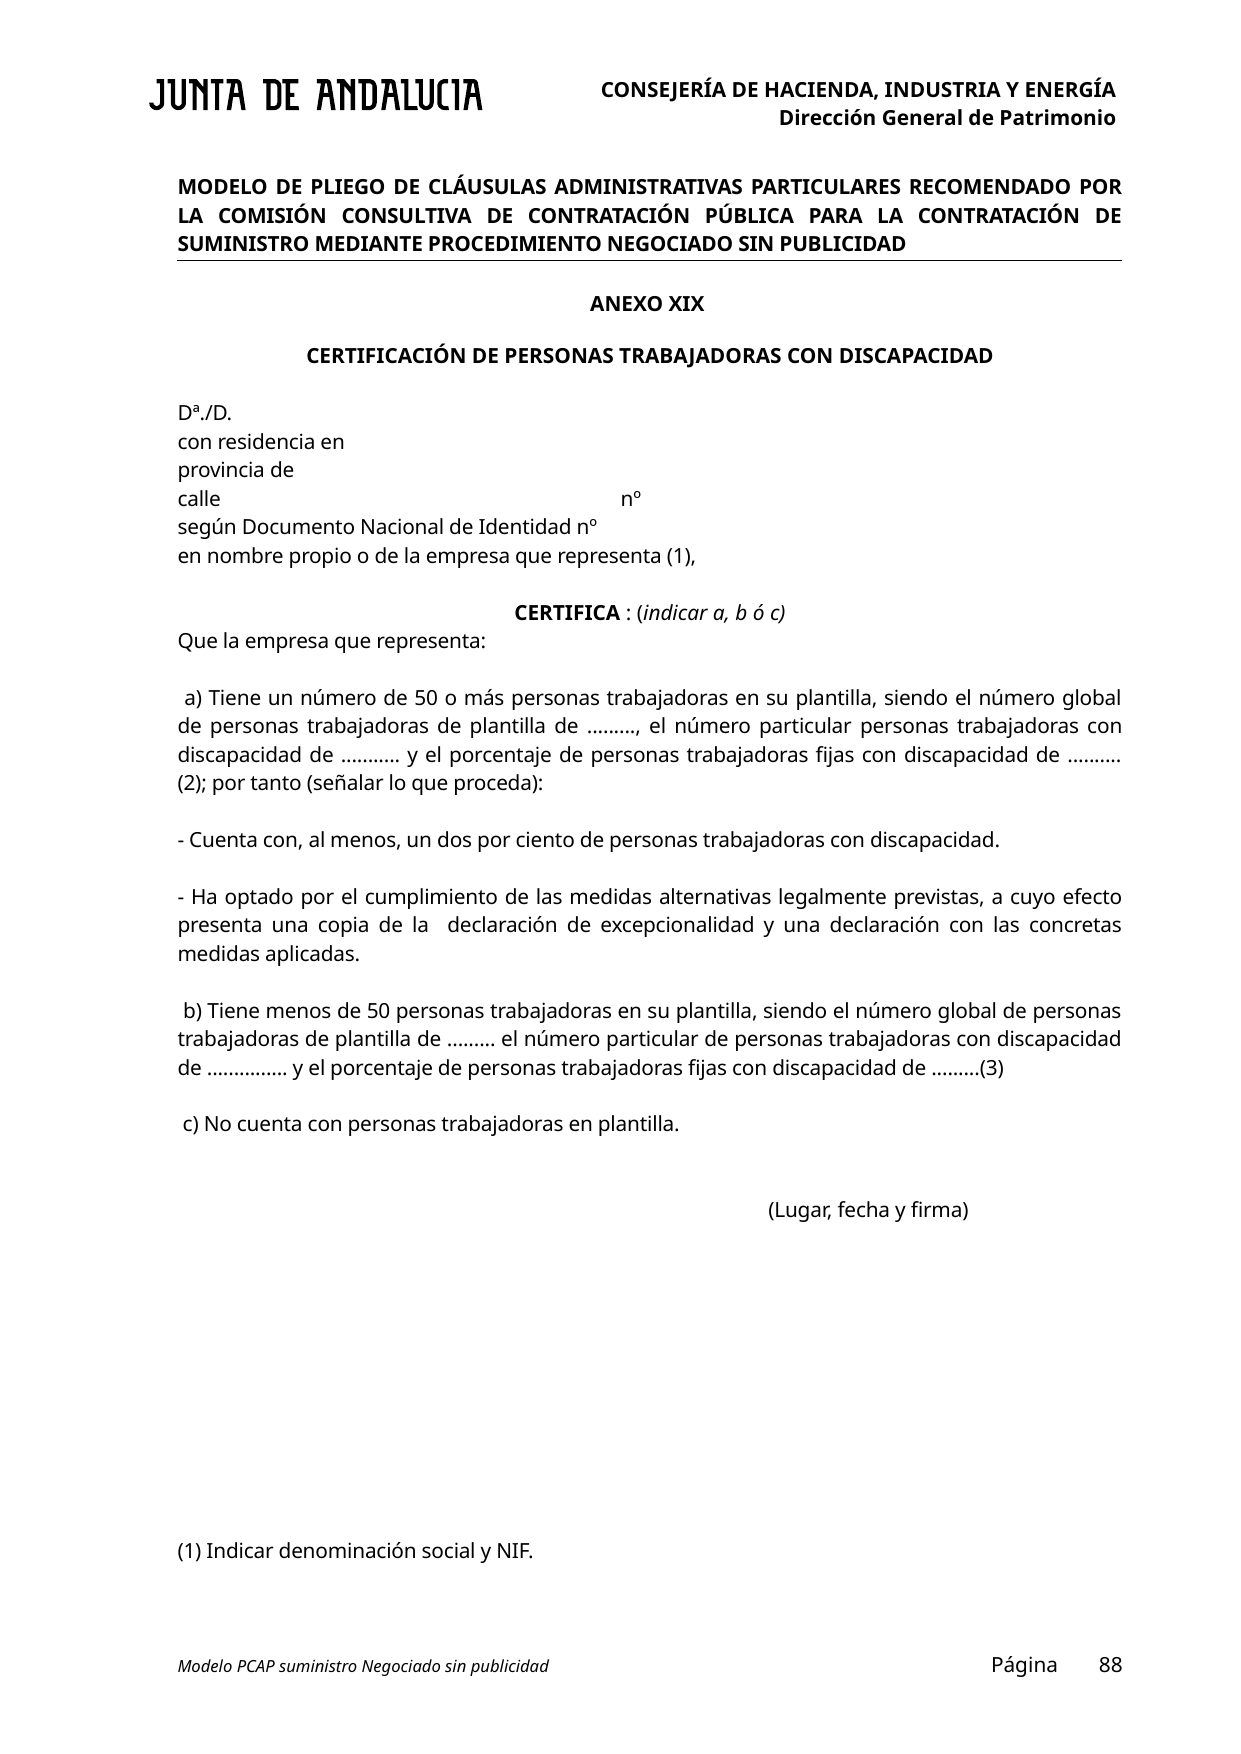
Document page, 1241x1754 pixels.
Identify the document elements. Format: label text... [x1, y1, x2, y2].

text según Documento Nacional de Identidad nº [177, 512, 1196, 541]
text en nombre propio o de la empresa que representa (1), [177, 541, 1196, 569]
text Dª./D. [177, 398, 1196, 427]
text provincia de [177, 455, 1196, 484]
list (1) Indicar denominación social y NIF. [177, 1536, 1122, 1564]
text (Lugar, fecha y firma) [177, 1195, 1122, 1223]
text c) No cuenta con personas trabajadoras en plantilla. [177, 1109, 1122, 1138]
list MODELO DE PLIEGO DE CLÁUSULAS ADMINISTRATIVAS PARTICULARES RECOMENDADO POR LA COMISIÓN CONSULTIVA DE CONTRATACIÓN PÚBLICA PARA LA CONTRATACIÓN DE SUMINISTRO MEDIANTE PROCEDIMIENTO NEGOCIADO SIN PUBLICIDAD [177, 172, 1122, 260]
text - Ha optado por el cumplimiento de las medidas alternativas legalmente previstas, a cuyo efecto presenta una copia de la declaración de excepcionalidad y una declaración con las concretas medidas aplicadas. [177, 882, 1122, 967]
text calle nº [177, 484, 1196, 512]
text con residencia en [177, 427, 1196, 455]
text ANEXO XIX [177, 289, 1122, 318]
text - Cuenta con, al menos, un dos por ciento de personas trabajadoras con discapacidad. [177, 825, 1122, 853]
text b) Tiene menos de 50 personas trabajadoras en su plantilla, siendo el número global de personas trabajadoras de plantilla de ......... el número particular de personas trabajadoras con discapacidad de ............... y el porcentaje de personas trabajadoras fijas con discapacidad de .........(3) [177, 996, 1122, 1081]
text CERTIFICA : (indicar a, b ó c) [177, 598, 1122, 626]
text a) Tiene un número de 50 o más personas trabajadoras en su plantilla, siendo el número global de personas trabajadoras de plantilla de ........., el número particular personas trabajadoras con discapacidad de ........... y el porcentaje de personas trabajadoras fijas con discapacidad de .......... (2); por tanto (señalar lo que proceda): [177, 683, 1122, 797]
text Que la empresa que representa: [177, 626, 1122, 654]
text CERTIFICACIÓN DE PERSONAS TRABAJADORAS CON DISCAPACIDAD [177, 342, 1122, 370]
